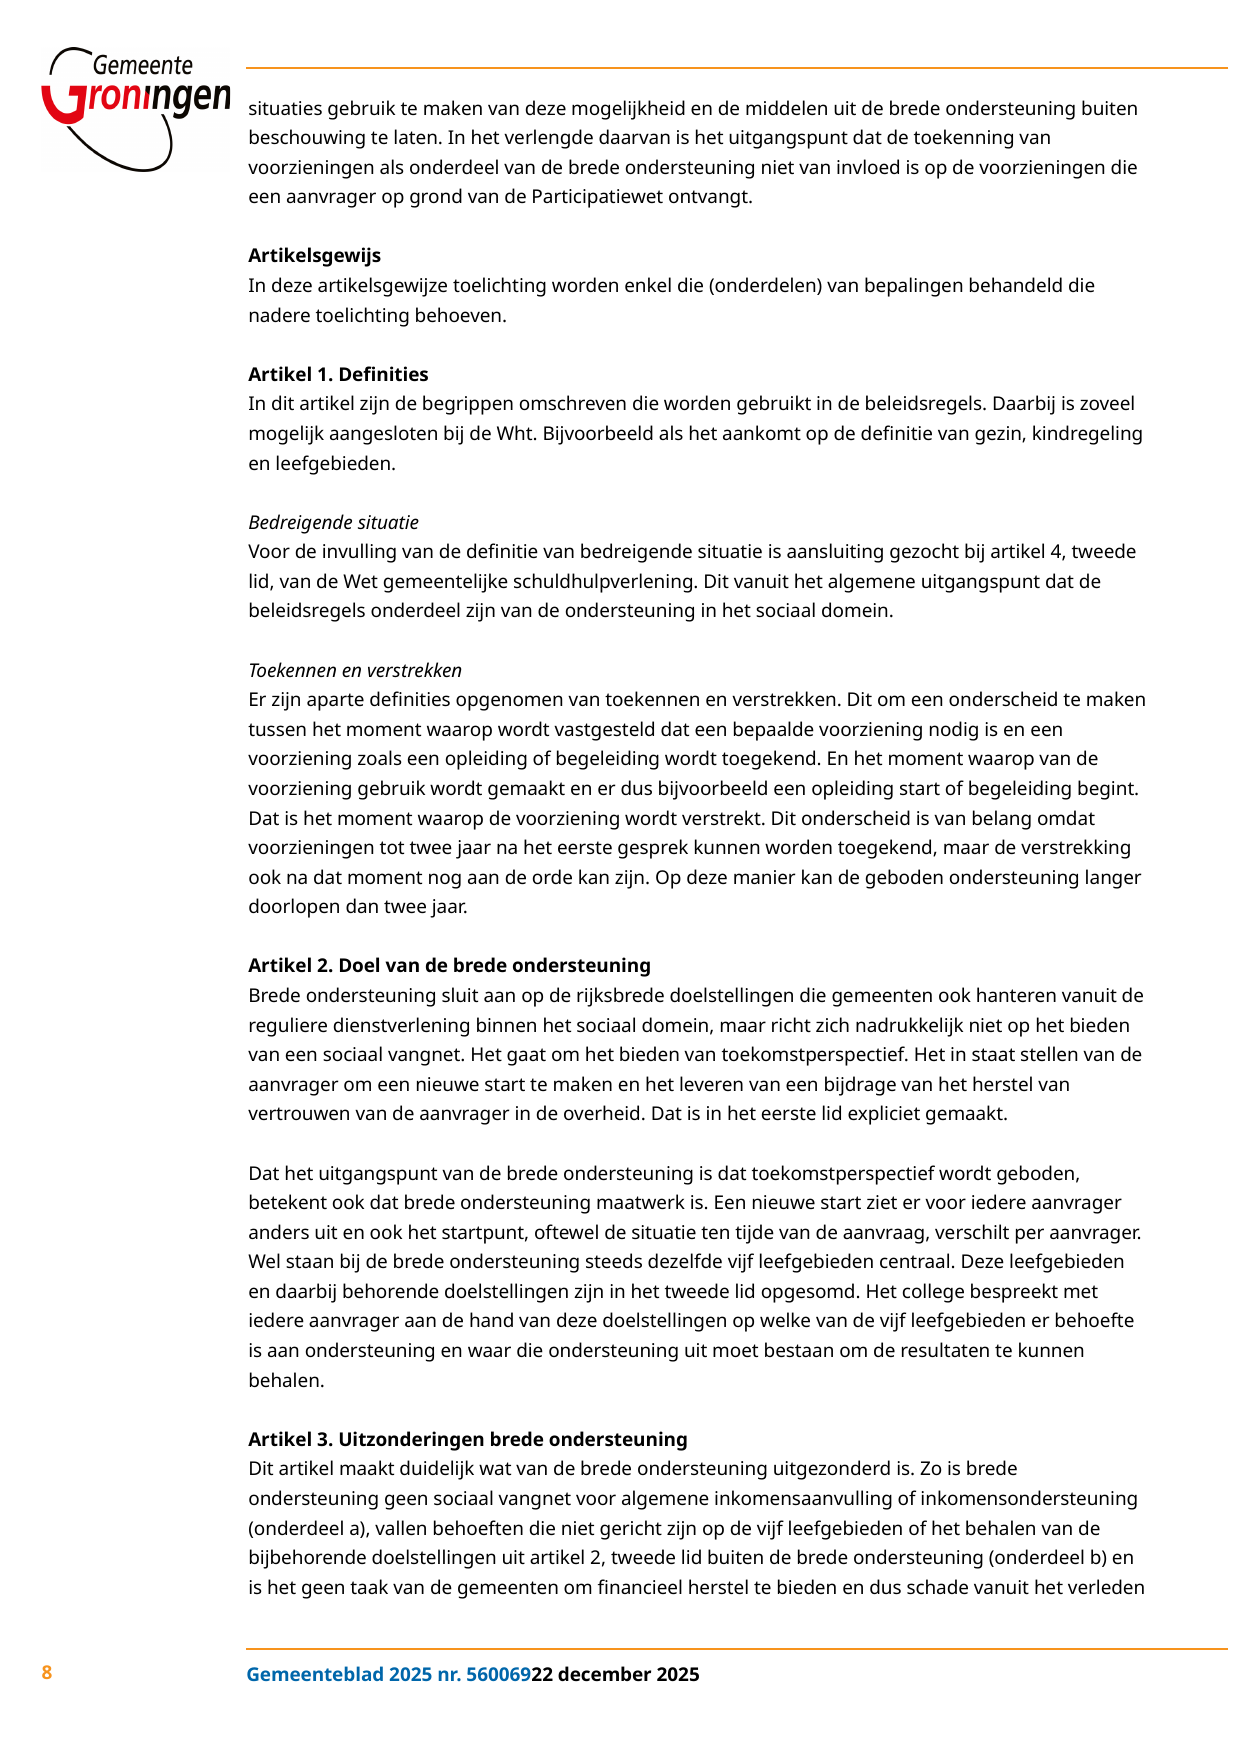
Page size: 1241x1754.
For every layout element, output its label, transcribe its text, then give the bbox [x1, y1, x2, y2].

text Voor de invulling van de definitie van bedreigende situatie is aansluiting gezocht bij artikel 4, tweede lid, van de Wet gemeentelijke schuldhulpverlening. Dit vanuit het algemene uitgangspunt dat de beleidsregels onderdeel zijn van de ondersteuning in het sociaal domein. [248, 538, 1152, 623]
text In dit artikel zijn de begrippen omschreven die worden gebruikt in de beleidsregels. Daarbij is zoveel mogelijk aangesloten bij de Wht. Bijvoorbeeld als het aankomt op de definitie van gezin, kindregeling en leefgebieden. [248, 391, 1152, 476]
text In deze artikelsgewijze toelichting worden enkel die (onderdelen) van bepalingen behandeld die nadere toelichting behoeven. [248, 272, 1152, 328]
text Artikelsgewijs [248, 243, 1152, 268]
text Dat het uitgangspunt van de brede ondersteuning is dat toekomstperspectief wordt geboden, betekent ook dat brede ondersteuning maatwerk is. Een nieuwe start ziet er voor iedere aanvrager anders uit en ook het startpunt, oftewel de situatie ten tijde van de aanvraag, verschilt per aanvrager. Wel staan bij de brede ondersteuning steeds dezelfde vijf leefgebieden centraal. Deze leefgebieden en daarbij behorende doelstellingen zijn in het tweede lid opgesomd. Het college bespreekt met iedere aanvrager aan de hand van deze doelstellingen op welke van de vijf leefgebieden er behoefte is aan ondersteuning en waar die ondersteuning uit moet bestaan om de resultaten te kunnen behalen. [248, 1160, 1152, 1393]
text Artikel 2. Doel van de brede ondersteuning [248, 953, 1152, 978]
text Artikel 1. Definities [248, 361, 1152, 387]
picture [41, 47, 231, 172]
text Toekennen en verstrekken [248, 657, 1152, 683]
text Artikel 3. Uitzonderingen brede ondersteuning [248, 1426, 1152, 1452]
text Dit artikel maakt duidelijk wat van de brede ondersteuning uitgezonderd is. Zo is brede ondersteuning geen sociaal vangnet voor algemene inkomensaanvulling of inkomensondersteuning (onderdeel a), vallen behoeften die niet gericht zijn op de vijf leefgebieden of het behalen van de bijbehorende doelstellingen uit artikel 2, tweede lid buiten de brede ondersteuning (onderdeel b) en is het geen taak van de gemeenten om financieel herstel te bieden en dus schade vanuit het verleden [248, 1456, 1152, 1600]
text Bedreigende situatie [248, 509, 1152, 535]
text Er zijn aparte definities opgenomen van toekennen en verstrekken. Dit om een onderscheid te maken tussen het moment waarop wordt vastgesteld dat een bepaalde voorziening nodig is en een voorziening zoals een opleiding of begeleiding wordt toegekend. En het moment waarop van de voorziening gebruik wordt gemaakt en er dus bijvoorbeeld een opleiding start of begeleiding begint. Dat is het moment waarop de voorziening wordt verstrekt. Dit onderscheid is van belang omdat voorzieningen tot twee jaar na het eerste gesprek kunnen worden toegekend, maar de verstrekking ook na dat moment nog aan de orde kan zijn. Op deze manier kan de geboden ondersteuning langer doorlopen dan twee jaar. [248, 686, 1152, 919]
text Brede ondersteuning sluit aan op de rijksbrede doelstellingen die gemeenten ook hanteren vanuit de reguliere dienstverlening binnen het sociaal domein, maar richt zich nadrukkelijk niet op het bieden van een sociaal vangnet. Het gaat om het bieden van toekomstperspectief. Het in staat stellen van de aanvrager om een nieuwe start te maken en het leveren van een bijdrage van het herstel van vertrouwen van de aanvrager in de overheid. Dat is in het eerste lid expliciet gemaakt. [248, 982, 1152, 1126]
text situaties gebruik te maken van deze mogelijkheid en de middelen uit de brede ondersteuning buiten beschouwing te laten. In het verlengde daarvan is het uitgangspunt dat de toekenning van voorzieningen als onderdeel van de brede ondersteuning niet van invloed is op de voorzieningen die een aanvrager op grond van de Participatiewet ontvangt. [248, 95, 1152, 209]
